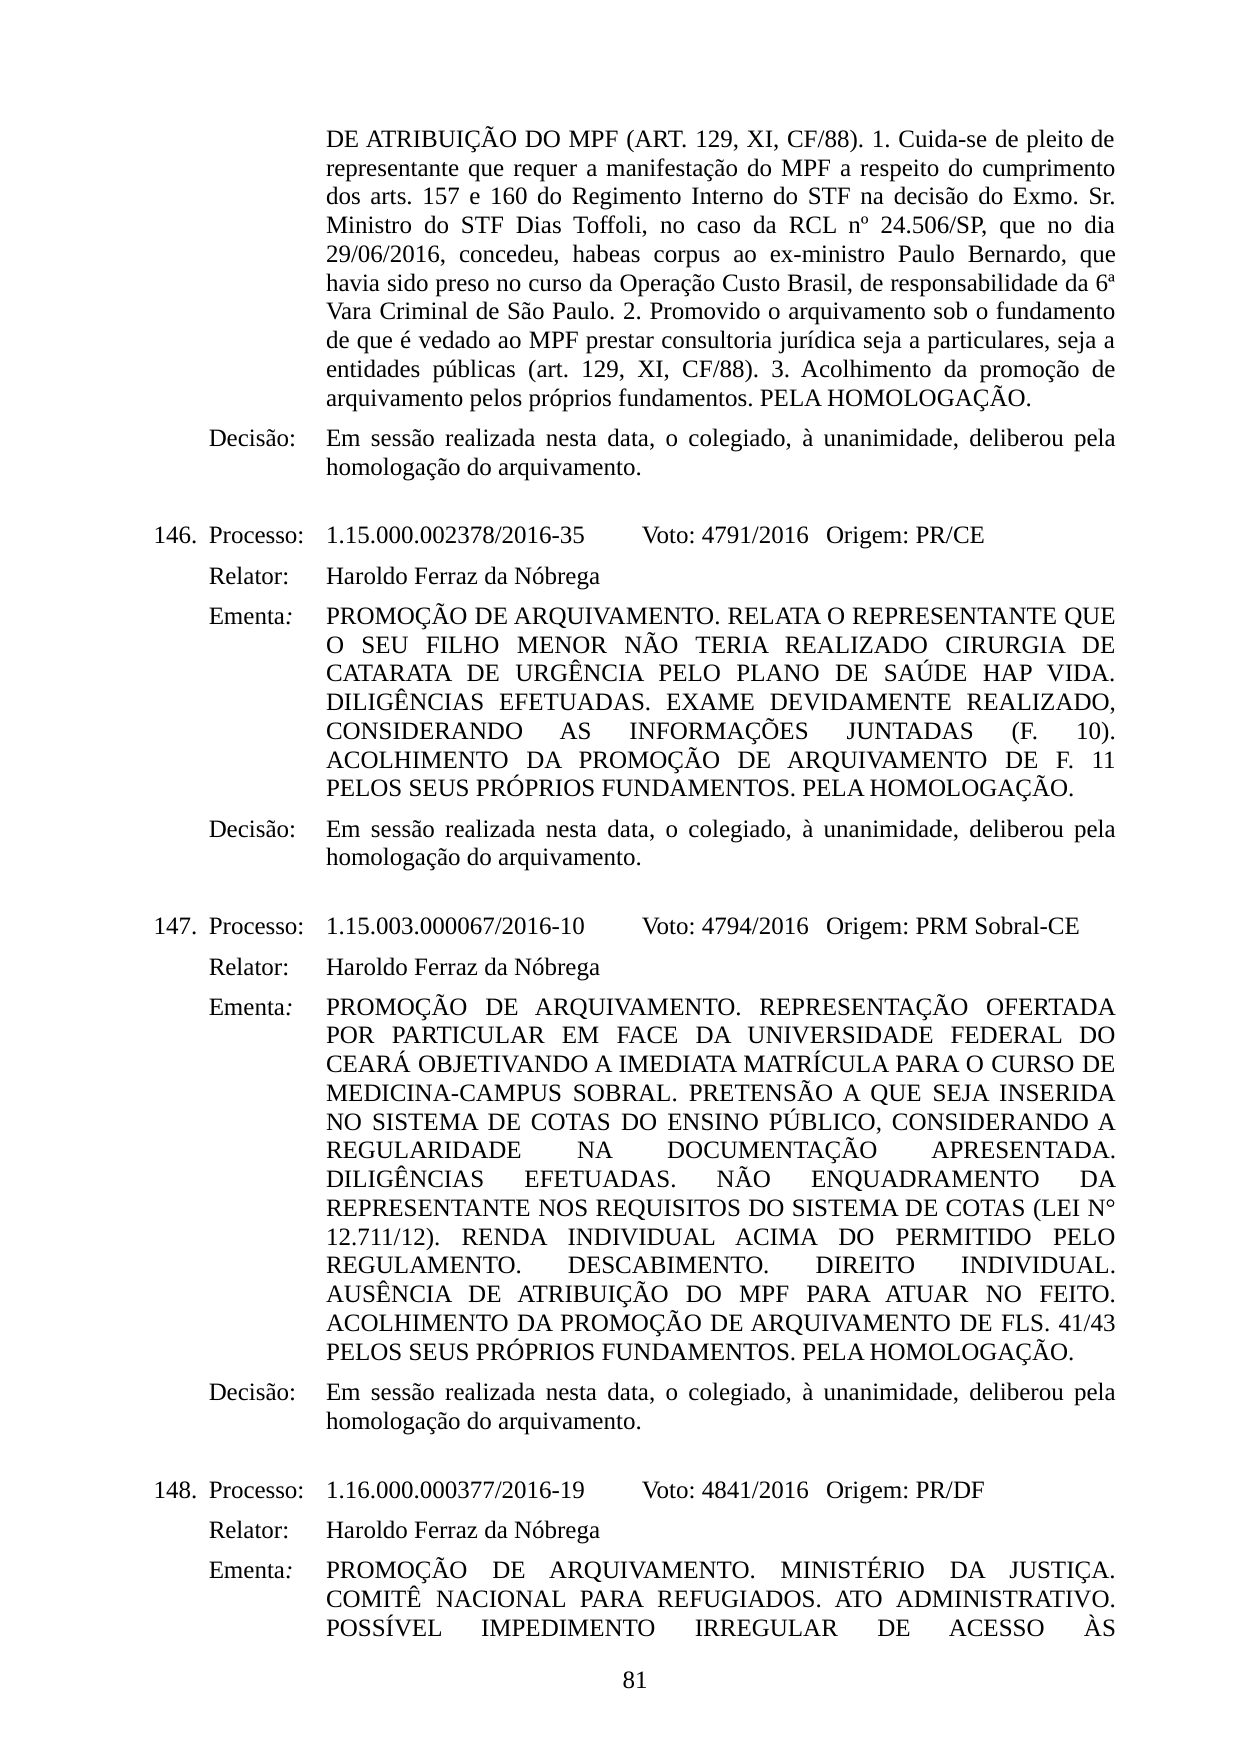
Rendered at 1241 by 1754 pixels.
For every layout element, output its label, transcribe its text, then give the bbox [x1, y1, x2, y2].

table_cell [148, 986, 203, 1371]
table_cell Haroldo Ferraz da Nóbrega [320, 555, 1122, 595]
table_cell PROMOÇÃO DE ARQUIVAMENTO. MINISTÉRIO DA JUSTIÇA. COMITÊ NACIONAL PARA REFUGIADOS. ATO ADMINISTRATIVO. POSSÍVEL IMPEDIMENTO IRREGULAR DE ACESSO ÀS [320, 1549, 1122, 1647]
table_cell [148, 1549, 203, 1647]
table_cell [203, 118, 320, 417]
table_cell [148, 118, 203, 417]
table_header Voto: 4794/2016 [636, 906, 820, 946]
table_cell [148, 1371, 203, 1440]
table_cell Ementa: [203, 986, 320, 1371]
table_cell Decisão: [203, 417, 320, 486]
table_cell Em sessão realizada nesta data, o colegiado, à unanimidade, deliberou pela homologação do arquivamento. [320, 417, 1122, 486]
table_cell [148, 1509, 203, 1549]
table_cell PROMOÇÃO DE ARQUIVAMENTO. REPRESENTAÇÃO OFERTADA POR PARTICULAR EM FACE DA UNIVERSIDADE FEDERAL DO CEARÁ OBJETIVANDO A IMEDIATA MATRÍCULA PARA O CURSO DE MEDICINA-CAMPUS SOBRAL. PRETENSÃO A QUE SEJA INSERIDA NO SISTEMA DE COTAS DO ENSINO PÚBLICO, CONSIDERANDO A REGULARIDADE NA DOCUMENTAÇÃO APRESENTADA. DILIGÊNCIAS EFETUADAS. NÃO ENQUADRAMENTO DA REPRESENTANTE NOS REQUISITOS DO SISTEMA DE COTAS (LEI N° 12.711/12). RENDA INDIVIDUAL ACIMA DO PERMITIDO PELO REGULAMENTO. DESCABIMENTO. DIREITO INDIVIDUAL. AUSÊNCIA DE ATRIBUIÇÃO DO MPF PARA ATUAR NO FEITO. ACOLHIMENTO DA PROMOÇÃO DE ARQUIVAMENTO DE FLS. 41/43 PELOS SEUS PRÓPRIOS FUNDAMENTOS. PELA HOMOLOGAÇÃO. [320, 986, 1122, 1371]
table_cell [148, 595, 203, 808]
table_cell Ementa: [203, 595, 320, 808]
table_cell Haroldo Ferraz da Nóbrega [320, 946, 1122, 986]
table_header Processo: [203, 1469, 320, 1509]
table_header Voto: 4791/2016 [636, 515, 820, 555]
table_header 1.15.000.002378/2016-35 [320, 515, 636, 555]
table_header Processo: [203, 515, 320, 555]
table_header Voto: 4841/2016 [636, 1469, 820, 1509]
table_cell Ementa: [203, 1549, 320, 1647]
table_cell Decisão: [203, 808, 320, 877]
table_cell Em sessão realizada nesta data, o colegiado, à unanimidade, deliberou pela homologação do arquivamento. [320, 808, 1122, 877]
table_header 146. [148, 515, 203, 555]
table_header Origem: PR/CE [820, 515, 1122, 555]
table_cell [148, 808, 203, 877]
table_cell Em sessão realizada nesta data, o colegiado, à unanimidade, deliberou pela homologação do arquivamento. [320, 1371, 1122, 1440]
table_header Origem: PRM Sobral-CE [820, 906, 1122, 946]
table_header Origem: PR/DF [820, 1469, 1122, 1509]
table_header 1.16.000.000377/2016-19 [320, 1469, 636, 1509]
table_cell Decisão: [203, 1371, 320, 1440]
table_cell Relator: [203, 946, 320, 986]
table_header 1.15.003.000067/2016-10 [320, 906, 636, 946]
table_header 147. [148, 906, 203, 946]
table_cell [148, 417, 203, 486]
table_header Processo: [203, 906, 320, 946]
table_cell Haroldo Ferraz da Nóbrega [320, 1509, 1122, 1549]
table_header 148. [148, 1469, 203, 1509]
table_cell [148, 946, 203, 986]
table_cell Relator: [203, 1509, 320, 1549]
table_cell DE ATRIBUIÇÃO DO MPF (ART. 129, XI, CF/88). 1. Cuida-se de pleito de representante que requer a manifestação do MPF a respeito do cumprimento dos arts. 157 e 160 do Regimento Interno do STF na decisão do Exmo. Sr. Ministro do STF Dias Toffoli, no caso da RCL nº 24.506/SP, que no dia 29/06/2016, concedeu, habeas corpus ao ex-ministro Paulo Bernardo, que havia sido preso no curso da Operação Custo Brasil, de responsabilidade da 6ª Vara Criminal de São Paulo. 2. Promovido o arquivamento sob o fundamento de que é vedado ao MPF prestar consultoria jurídica seja a particulares, seja a entidades públicas (art. 129, XI, CF/88). 3. Acolhimento da promoção de arquivamento pelos próprios fundamentos. PELA HOMOLOGAÇÃO. [320, 118, 1122, 417]
table_cell PROMOÇÃO DE ARQUIVAMENTO. RELATA O REPRESENTANTE QUE O SEU FILHO MENOR NÃO TERIA REALIZADO CIRURGIA DE CATARATA DE URGÊNCIA PELO PLANO DE SAÚDE HAP VIDA. DILIGÊNCIAS EFETUADAS. EXAME DEVIDAMENTE REALIZADO, CONSIDERANDO AS INFORMAÇÕES JUNTADAS (F. 10). ACOLHIMENTO DA PROMOÇÃO DE ARQUIVAMENTO DE F. 11 PELOS SEUS PRÓPRIOS FUNDAMENTOS. PELA HOMOLOGAÇÃO. [320, 595, 1122, 808]
table_cell Relator: [203, 555, 320, 595]
table_cell [148, 555, 203, 595]
